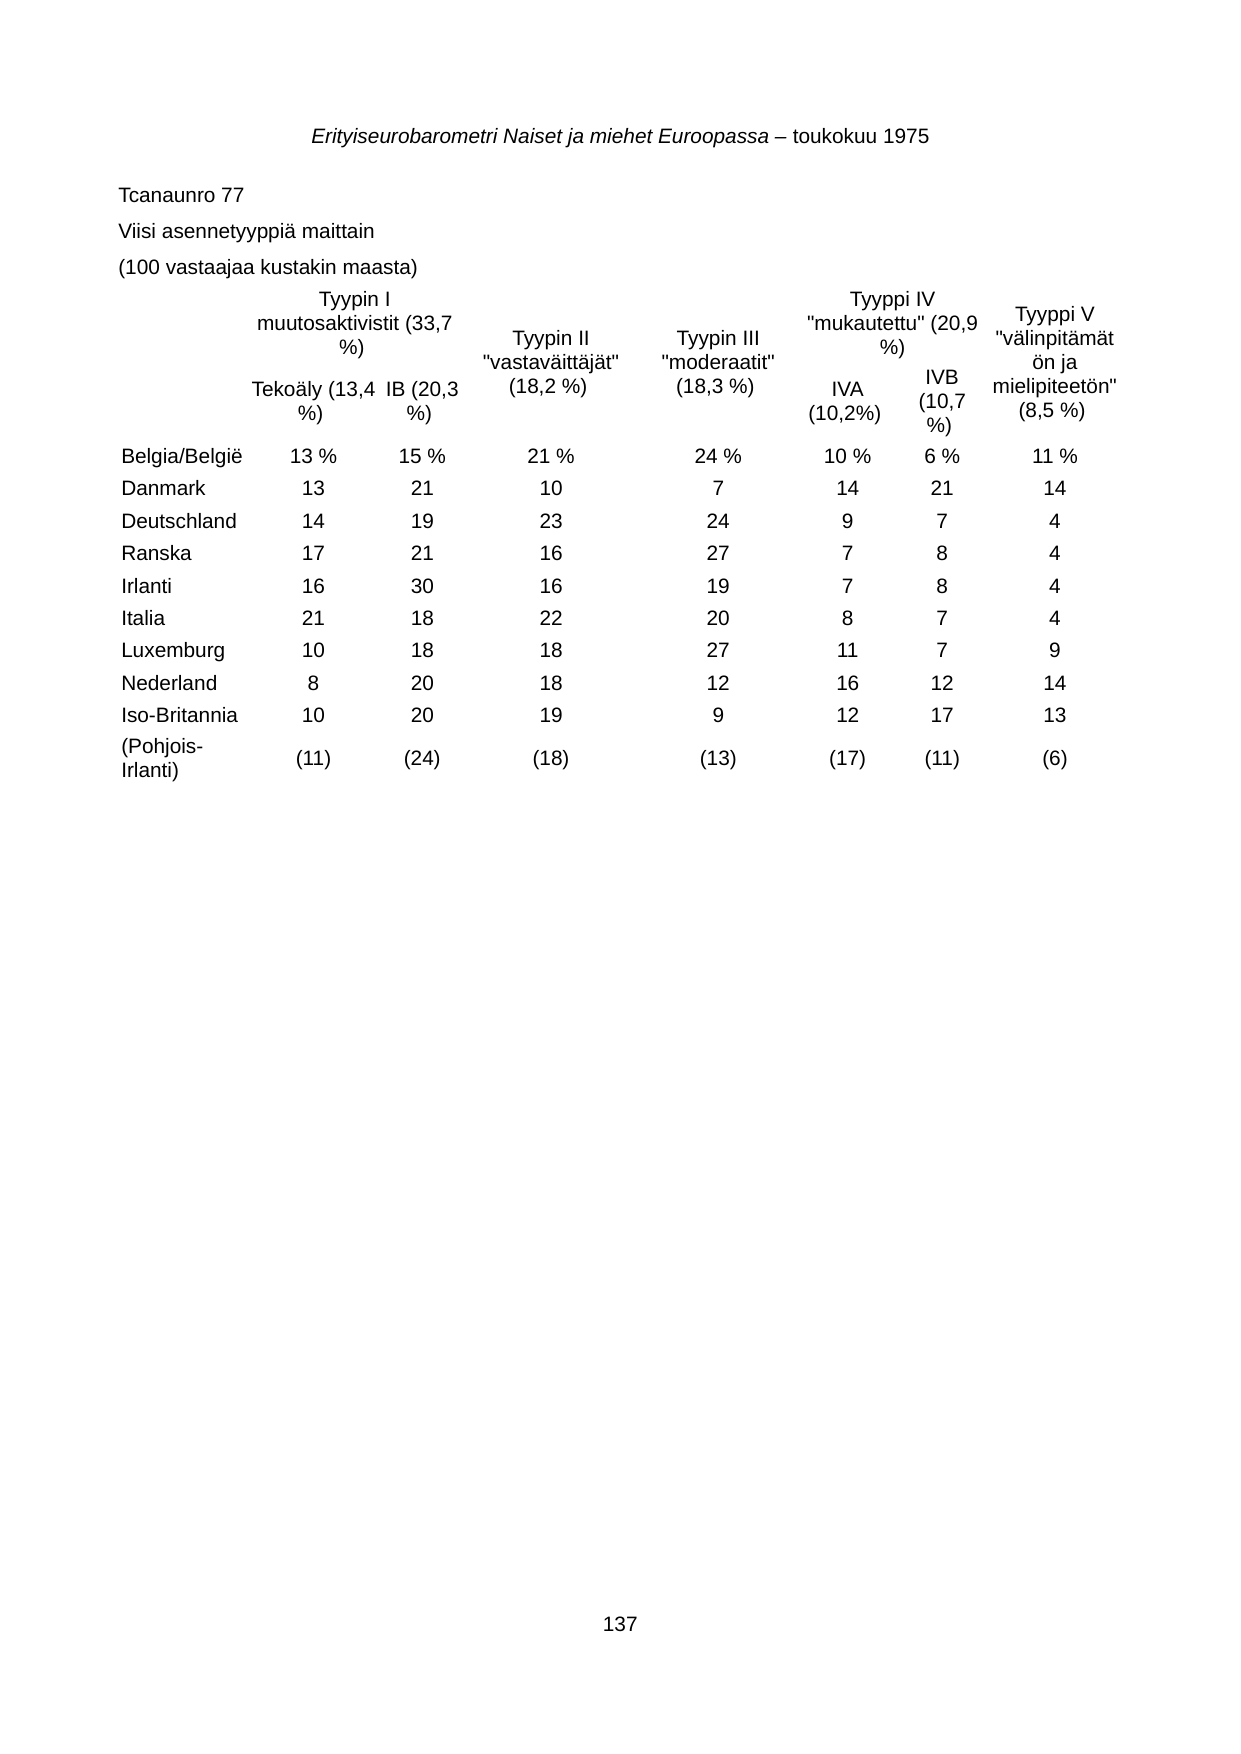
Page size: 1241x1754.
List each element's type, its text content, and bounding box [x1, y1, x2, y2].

table_cell 9 [638, 699, 798, 731]
table_cell IVB (10,7 %) [897, 362, 987, 440]
table_cell (17) [798, 731, 897, 785]
table_cell 13 % [246, 440, 381, 472]
table_cell 21 [897, 472, 987, 504]
table_cell 4 [987, 505, 1123, 537]
table_cell 7 [798, 537, 897, 569]
table_cell 10 [463, 472, 638, 504]
table_cell 7 [798, 569, 897, 602]
table_cell 20 [638, 602, 798, 634]
table_cell 30 [381, 569, 463, 602]
table_cell 20 [381, 699, 463, 731]
text Tcanaunro 77 [118, 183, 1122, 207]
table_header Tyypin III "moderaatit" (18,3 %) [638, 284, 798, 440]
table_cell 12 [897, 666, 987, 699]
table_cell 11 % [987, 440, 1123, 472]
table_cell 24 % [638, 440, 798, 472]
table_cell 14 [246, 505, 381, 537]
table_cell 19 [381, 505, 463, 537]
table_cell (24) [381, 731, 463, 785]
table_cell Nederland [118, 666, 246, 699]
table_cell Italia [118, 602, 246, 634]
table_cell 16 [798, 666, 897, 699]
table_header Tyyppi IV "mukautettu" (20,9 %) [798, 284, 987, 362]
table_cell 14 [987, 666, 1123, 699]
table_cell (18) [463, 731, 638, 785]
table_cell (13) [638, 731, 798, 785]
table_cell Ranska [118, 537, 246, 569]
table_header Tyypin II "vastaväittäjät" (18,2 %) [463, 284, 638, 440]
table_cell 6 % [897, 440, 987, 472]
table_cell 27 [638, 634, 798, 666]
table_cell Irlanti [118, 569, 246, 602]
table_cell 19 [463, 699, 638, 731]
table_header Tyyppi V "välinpitämätön ja mielipiteetön" (8,5 %) [987, 284, 1123, 440]
table_cell 21 [381, 537, 463, 569]
table_cell 7 [897, 505, 987, 537]
text Viisi asennetyyppiä maittain [118, 219, 1122, 243]
table_header [118, 284, 246, 362]
table_cell 22 [463, 602, 638, 634]
table_cell 8 [897, 569, 987, 602]
table_cell 24 [638, 505, 798, 537]
table_cell 18 [381, 634, 463, 666]
table_cell 4 [987, 569, 1123, 602]
table_cell 17 [246, 537, 381, 569]
table_cell IVA (10,2%) [798, 362, 897, 440]
table_header Tyypin I muutosaktivistit (33,7 %) [246, 284, 463, 362]
table_cell 19 [638, 569, 798, 602]
table_cell 21 [381, 472, 463, 504]
table_cell 10 [246, 634, 381, 666]
table_cell 9 [798, 505, 897, 537]
table_cell Deutschland [118, 505, 246, 537]
table_cell 18 [463, 666, 638, 699]
table_cell 11 [798, 634, 897, 666]
table_cell 12 [798, 699, 897, 731]
table_cell 7 [638, 472, 798, 504]
table_cell 10 % [798, 440, 897, 472]
table_cell 16 [463, 569, 638, 602]
table_cell 4 [987, 602, 1123, 634]
table_cell 21 [246, 602, 381, 634]
table_cell 27 [638, 537, 798, 569]
table_cell Tekoäly (13,4 %) [246, 362, 381, 440]
table_cell (11) [897, 731, 987, 785]
table_cell 7 [897, 634, 987, 666]
table_cell 14 [798, 472, 897, 504]
table_cell Danmark [118, 472, 246, 504]
table_cell 4 [987, 537, 1123, 569]
table_cell 21 % [463, 440, 638, 472]
table_cell 16 [463, 537, 638, 569]
table_cell Luxemburg [118, 634, 246, 666]
table_cell 14 [987, 472, 1123, 504]
table_cell [118, 362, 246, 440]
table_cell 8 [897, 537, 987, 569]
table_cell 23 [463, 505, 638, 537]
table_cell IB (20,3 %) [381, 362, 463, 440]
table_cell 18 [463, 634, 638, 666]
table_cell 12 [638, 666, 798, 699]
table_cell 18 [381, 602, 463, 634]
table_cell 7 [897, 602, 987, 634]
table_cell 13 [246, 472, 381, 504]
table_cell 20 [381, 666, 463, 699]
table_cell 13 [987, 699, 1123, 731]
table_cell (11) [246, 731, 381, 785]
text (100 vastaajaa kustakin maasta) [118, 254, 1122, 278]
table_cell 8 [798, 602, 897, 634]
table_cell 8 [246, 666, 381, 699]
table_cell 17 [897, 699, 987, 731]
table_cell (Pohjois-Irlanti) [118, 731, 246, 785]
table_cell Belgia/België [118, 440, 246, 472]
table_cell 15 % [381, 440, 463, 472]
table_cell (6) [987, 731, 1123, 785]
table_cell Iso-Britannia [118, 699, 246, 731]
table_cell 16 [246, 569, 381, 602]
table_cell 10 [246, 699, 381, 731]
table_cell 9 [987, 634, 1123, 666]
